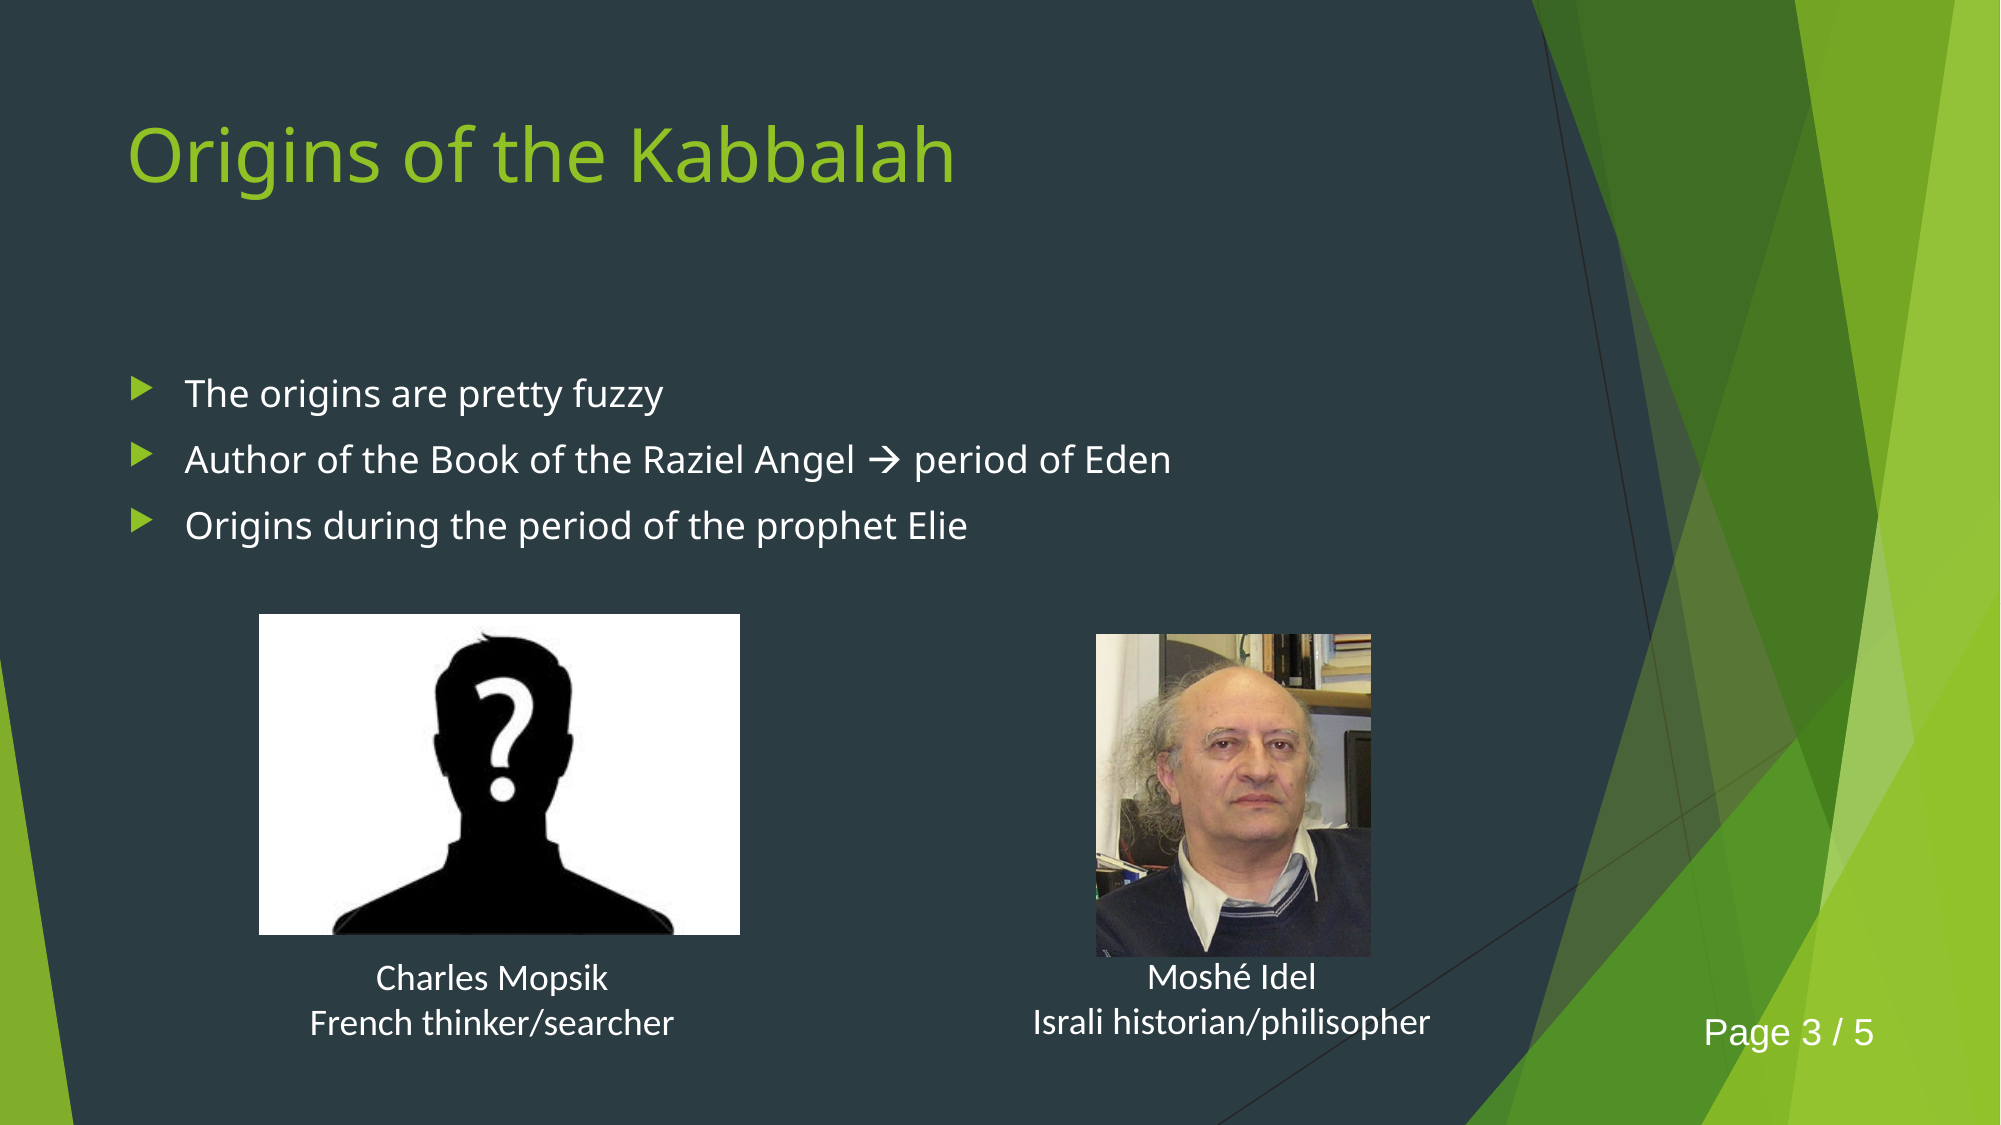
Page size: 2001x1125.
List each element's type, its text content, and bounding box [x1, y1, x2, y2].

picture [259, 614, 740, 935]
list The origins are pretty fuzzy Author of the Book of the Raziel Angel  period of Eden Origins during the period of the prophet Elie [113, 362, 1524, 1125]
picture [1096, 634, 1371, 944]
text_box Charles Mopsik French thinker/searcher [252, 945, 733, 1052]
title Origins of the Kabbalah [111, 99, 1522, 317]
text_box Moshé Idel Israli historian/philisopher [992, 944, 1472, 1051]
text_box Page 3 / 5 [1688, 1003, 1949, 1061]
